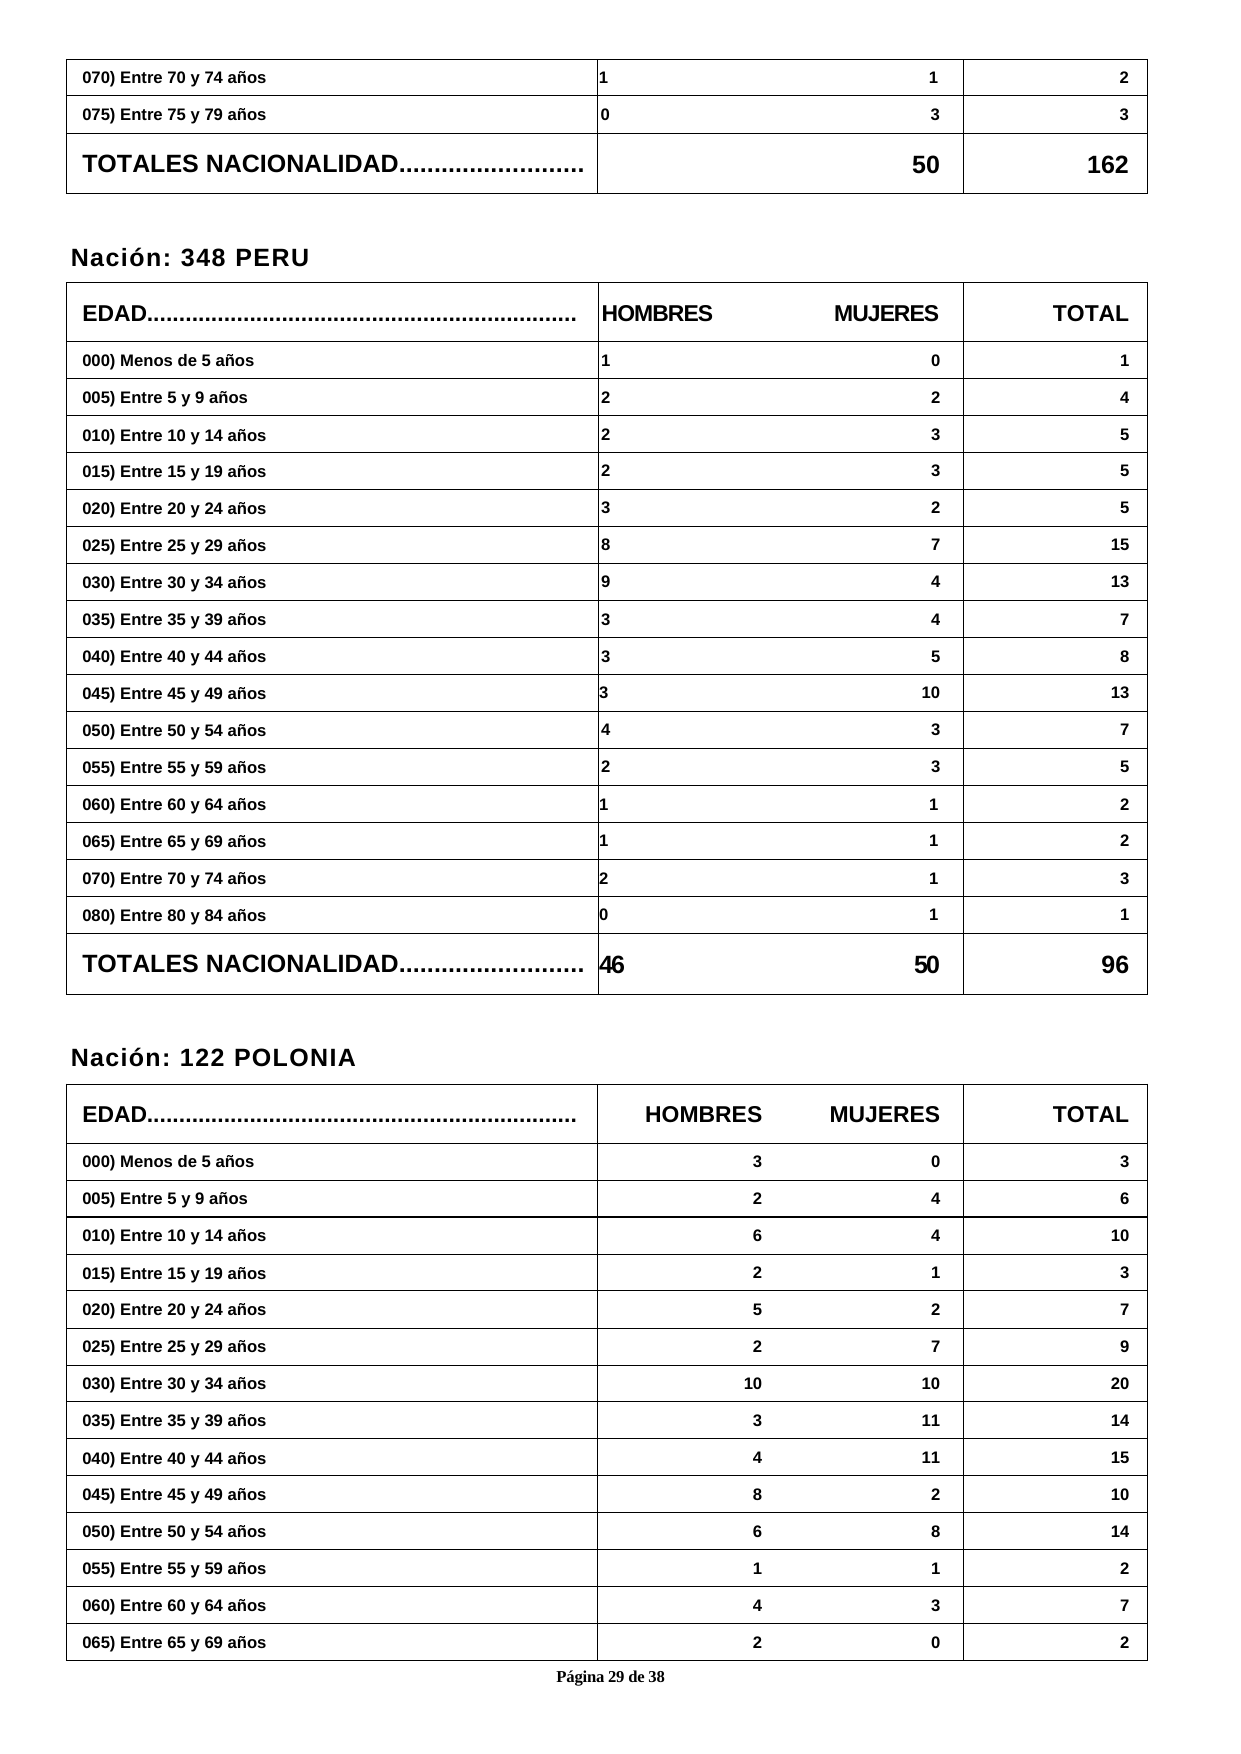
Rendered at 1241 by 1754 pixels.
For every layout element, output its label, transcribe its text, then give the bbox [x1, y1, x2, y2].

table_header TOTAL [964, 1085, 1147, 1142]
table_cell 5 [964, 749, 1147, 785]
table_cell 2 1 [599, 860, 963, 896]
table_cell 7 [964, 1291, 1147, 1327]
table_cell 075) Entre 75 y 79 años [67, 96, 597, 132]
table_cell 2 [598, 1181, 797, 1216]
text Nación: 122 POLONIA [71, 1046, 1151, 1072]
table_cell 3 [797, 1587, 963, 1623]
table_header HOMBRES [598, 1085, 797, 1142]
table_cell 005) Entre 5 y 9 años [67, 1181, 597, 1216]
table_cell 1 1 [599, 786, 963, 822]
table_cell 060) Entre 60 y 64 años [67, 786, 598, 822]
table_cell TOTALES NACIONALIDAD [67, 934, 598, 993]
table_cell 080) Entre 80 y 84 años [67, 897, 598, 932]
table_cell 3 [964, 96, 1147, 132]
table_cell 2 [598, 1255, 797, 1290]
table_cell 020) Entre 20 y 24 años [67, 490, 598, 526]
table_cell 020) Entre 20 y 24 años [67, 1291, 597, 1327]
table_cell 3 4 [599, 601, 963, 637]
table_cell 7 [964, 601, 1147, 637]
table_cell 10 [964, 1218, 1147, 1253]
table_header HOMBRES MUJERES [599, 283, 963, 341]
table_cell 13 [964, 675, 1147, 711]
table_cell 5 [964, 416, 1147, 452]
table_cell 2 [598, 1329, 797, 1364]
table_cell 7 [964, 1587, 1147, 1623]
table_cell 3 [964, 860, 1147, 896]
table_cell 040) Entre 40 y 44 años [67, 638, 598, 674]
table_cell 14 [964, 1402, 1147, 1438]
table_cell 1 [964, 897, 1147, 932]
table_cell 030) Entre 30 y 34 años [67, 1366, 597, 1401]
table_cell 14 [964, 1513, 1147, 1549]
table_header EDAD [67, 283, 598, 341]
table_cell 1 [797, 1255, 963, 1290]
table_cell 15 [964, 527, 1147, 563]
table_cell 10 [598, 1366, 797, 1401]
table_cell 065) Entre 65 y 69 años [67, 823, 598, 859]
table_cell 10 [797, 1366, 963, 1401]
table_cell 2 3 [599, 416, 963, 452]
table_cell 9 [964, 1329, 1147, 1364]
table_cell 162 [964, 134, 1147, 193]
table_header 2 [964, 60, 1147, 95]
table_cell 2 [964, 1624, 1147, 1660]
table_cell 13 [964, 564, 1147, 600]
table_cell 0 1 [599, 897, 963, 932]
table_cell 070) Entre 70 y 74 años [67, 860, 598, 896]
table_cell 000) Menos de 5 años [67, 1144, 597, 1179]
table_cell 11 [797, 1402, 963, 1438]
table_cell 1 0 [599, 342, 963, 378]
table_header MUJERES [797, 1085, 963, 1142]
table_cell 010) Entre 10 y 14 años [67, 1218, 597, 1253]
table_cell 4 [797, 1181, 963, 1216]
table_cell 4 [598, 1587, 797, 1623]
table_cell 2 [964, 823, 1147, 859]
table_cell 6 [964, 1181, 1147, 1216]
table_header EDAD [67, 1085, 597, 1142]
table_cell 0 [797, 1624, 963, 1660]
table_header 1 1 [598, 60, 963, 95]
table_cell 4 [964, 379, 1147, 415]
table_cell 7 [797, 1329, 963, 1364]
table_cell TOTALES NACIONALIDAD [67, 134, 597, 193]
table_cell 10 [964, 1476, 1147, 1512]
table_cell 1 [797, 1550, 963, 1586]
table_cell 045) Entre 45 y 49 años [67, 675, 598, 711]
table_cell 15 [964, 1439, 1147, 1475]
table_cell 025) Entre 25 y 29 años [67, 527, 598, 563]
table_cell 3 [598, 1402, 797, 1438]
table_cell 050) Entre 50 y 54 años [67, 1513, 597, 1549]
table_cell 2 [797, 1476, 963, 1512]
table_cell 50 112 [598, 134, 963, 193]
table_cell 8 7 [599, 527, 963, 563]
table_cell 2 2 [599, 379, 963, 415]
table_cell 4 [797, 1218, 963, 1253]
table_cell 8 [964, 638, 1147, 674]
table_cell 4 3 [599, 712, 963, 748]
table_cell 3 2 [599, 490, 963, 526]
table_cell 015) Entre 15 y 19 años [67, 453, 598, 489]
table_cell 040) Entre 40 y 44 años [67, 1439, 597, 1475]
table_cell 8 [797, 1513, 963, 1549]
table_cell 3 10 [599, 675, 963, 711]
table_cell 060) Entre 60 y 64 años [67, 1587, 597, 1623]
table_cell 2 3 [599, 453, 963, 489]
table_cell 2 3 [599, 749, 963, 785]
table_cell 0 [797, 1144, 963, 1179]
table_cell 1 [598, 1550, 797, 1586]
table_cell 7 [964, 712, 1147, 748]
table_cell 46 50 [599, 934, 963, 993]
table_cell 1 [964, 342, 1147, 378]
table_cell 055) Entre 55 y 59 años [67, 749, 598, 785]
table_cell 5 [964, 490, 1147, 526]
table_cell 3 5 [599, 638, 963, 674]
table_cell 2 [598, 1624, 797, 1660]
text Página 29 de 38 [71, 1668, 1151, 1687]
table_cell 4 [598, 1439, 797, 1475]
table_cell 9 4 [599, 564, 963, 600]
table_cell 035) Entre 35 y 39 años [67, 1402, 597, 1438]
table_cell 6 [598, 1218, 797, 1253]
table_cell 20 [964, 1366, 1147, 1401]
table_cell 035) Entre 35 y 39 años [67, 601, 598, 637]
table_cell 050) Entre 50 y 54 años [67, 712, 598, 748]
table_cell 5 [598, 1291, 797, 1327]
table_cell 025) Entre 25 y 29 años [67, 1329, 597, 1364]
table_header 070) Entre 70 y 74 años [67, 60, 597, 95]
table_cell 1 1 [599, 823, 963, 859]
table_header TOTAL [964, 283, 1147, 341]
table_cell 2 [964, 1550, 1147, 1586]
table_cell 96 [964, 934, 1147, 993]
table_cell 8 [598, 1476, 797, 1512]
table_cell 000) Menos de 5 años [67, 342, 598, 378]
table_cell 065) Entre 65 y 69 años [67, 1624, 597, 1660]
text Nación: 348 PERU [71, 246, 1151, 272]
table_cell 015) Entre 15 y 19 años [67, 1255, 597, 1290]
table_cell 5 [964, 453, 1147, 489]
table_cell 045) Entre 45 y 49 años [67, 1476, 597, 1512]
table_cell 030) Entre 30 y 34 años [67, 564, 598, 600]
table_cell 2 [964, 786, 1147, 822]
table_cell 2 [797, 1291, 963, 1327]
table_cell 3 [964, 1255, 1147, 1290]
table_cell 3 [964, 1144, 1147, 1179]
table_cell 010) Entre 10 y 14 años [67, 416, 598, 452]
table_cell 3 [598, 1144, 797, 1179]
table_cell 0 3 [598, 96, 963, 132]
table_cell 11 [797, 1439, 963, 1475]
table_cell 005) Entre 5 y 9 años [67, 379, 598, 415]
table_cell 055) Entre 55 y 59 años [67, 1550, 597, 1586]
table_cell 6 [598, 1513, 797, 1549]
